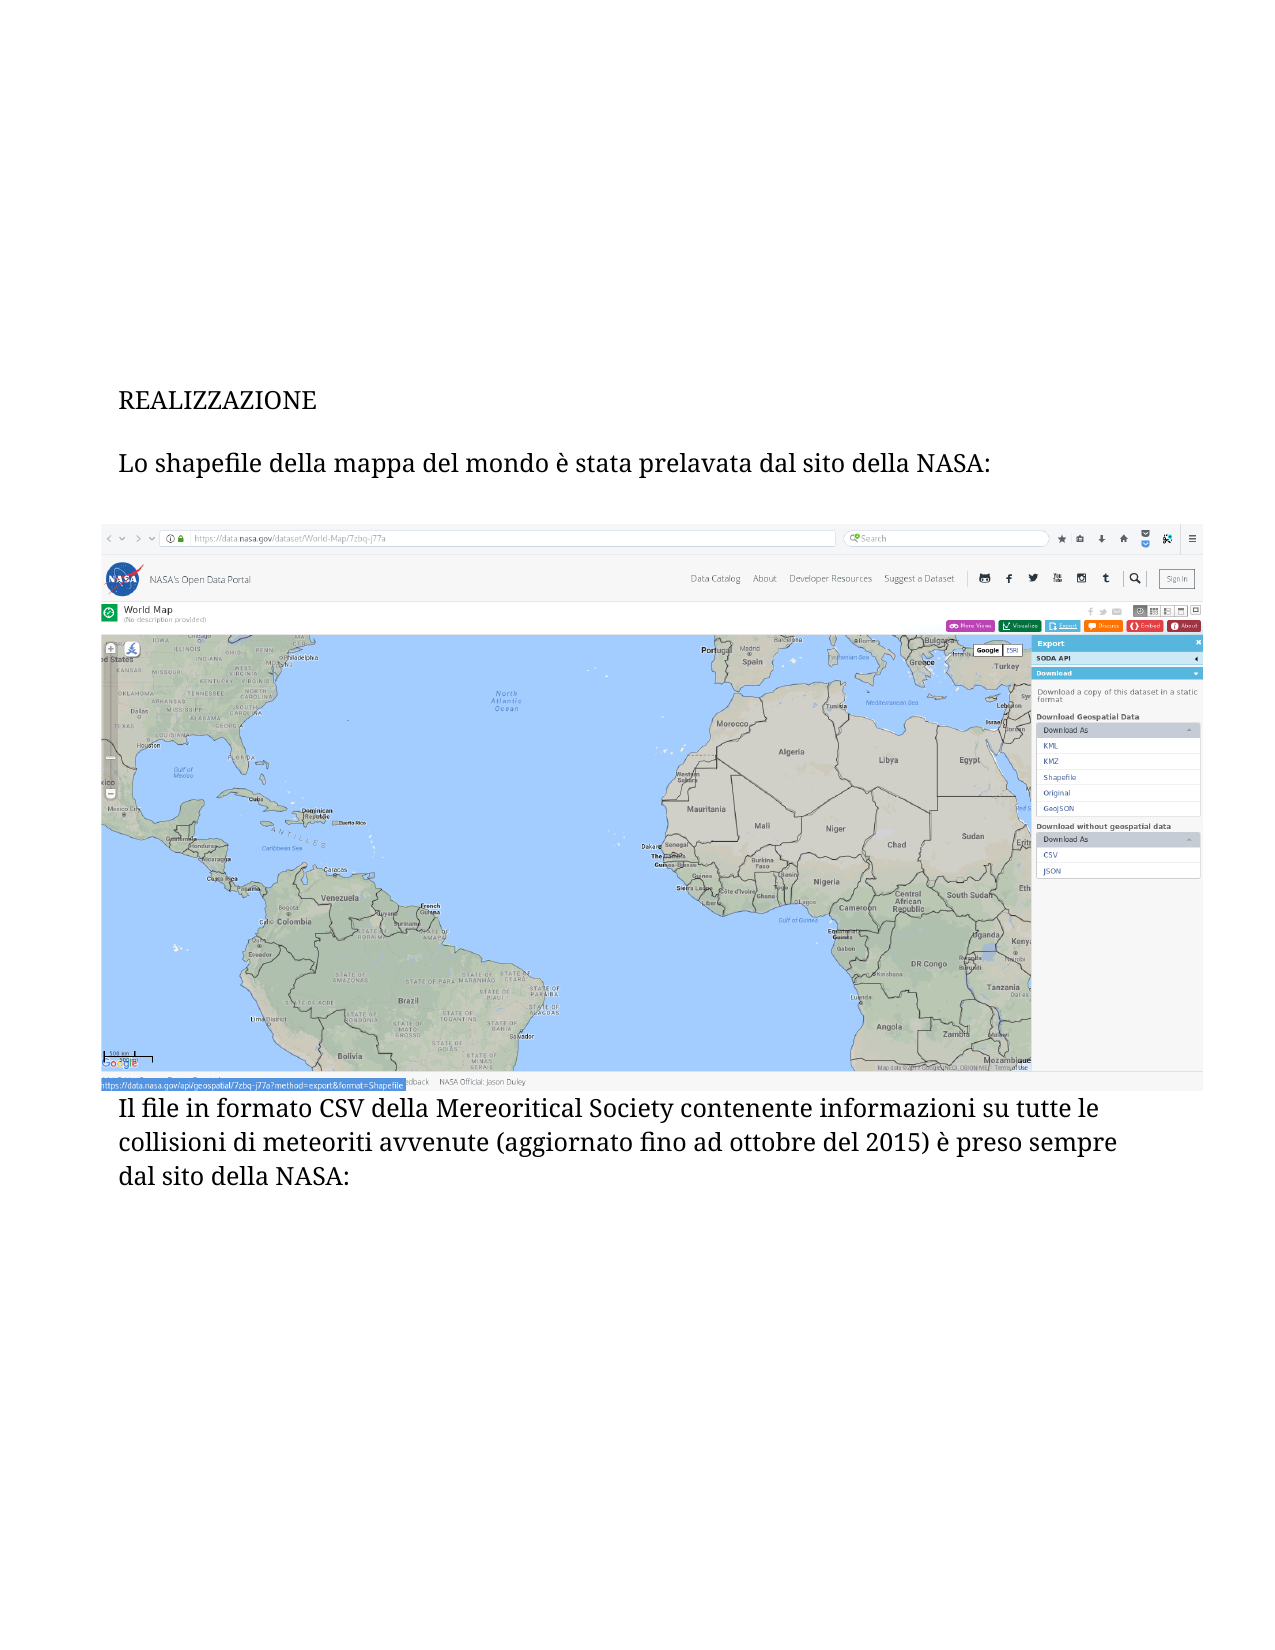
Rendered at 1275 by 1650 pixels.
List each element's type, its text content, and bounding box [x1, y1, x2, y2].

picture [101, 524, 1203, 1091]
text Il file in formato CSV della Mereoritical Society contenente informazioni su tutte le collisioni di meteoriti avvenute (aggiornato fino ad ottobre del 2015) è preso sempre dal sito della NASA: [118, 1091, 1157, 1192]
text Lo shapefile della mappa del mondo è stata prelavata dal sito della NASA: [118, 446, 1157, 480]
text REALIZZAZIONE [118, 382, 1157, 417]
